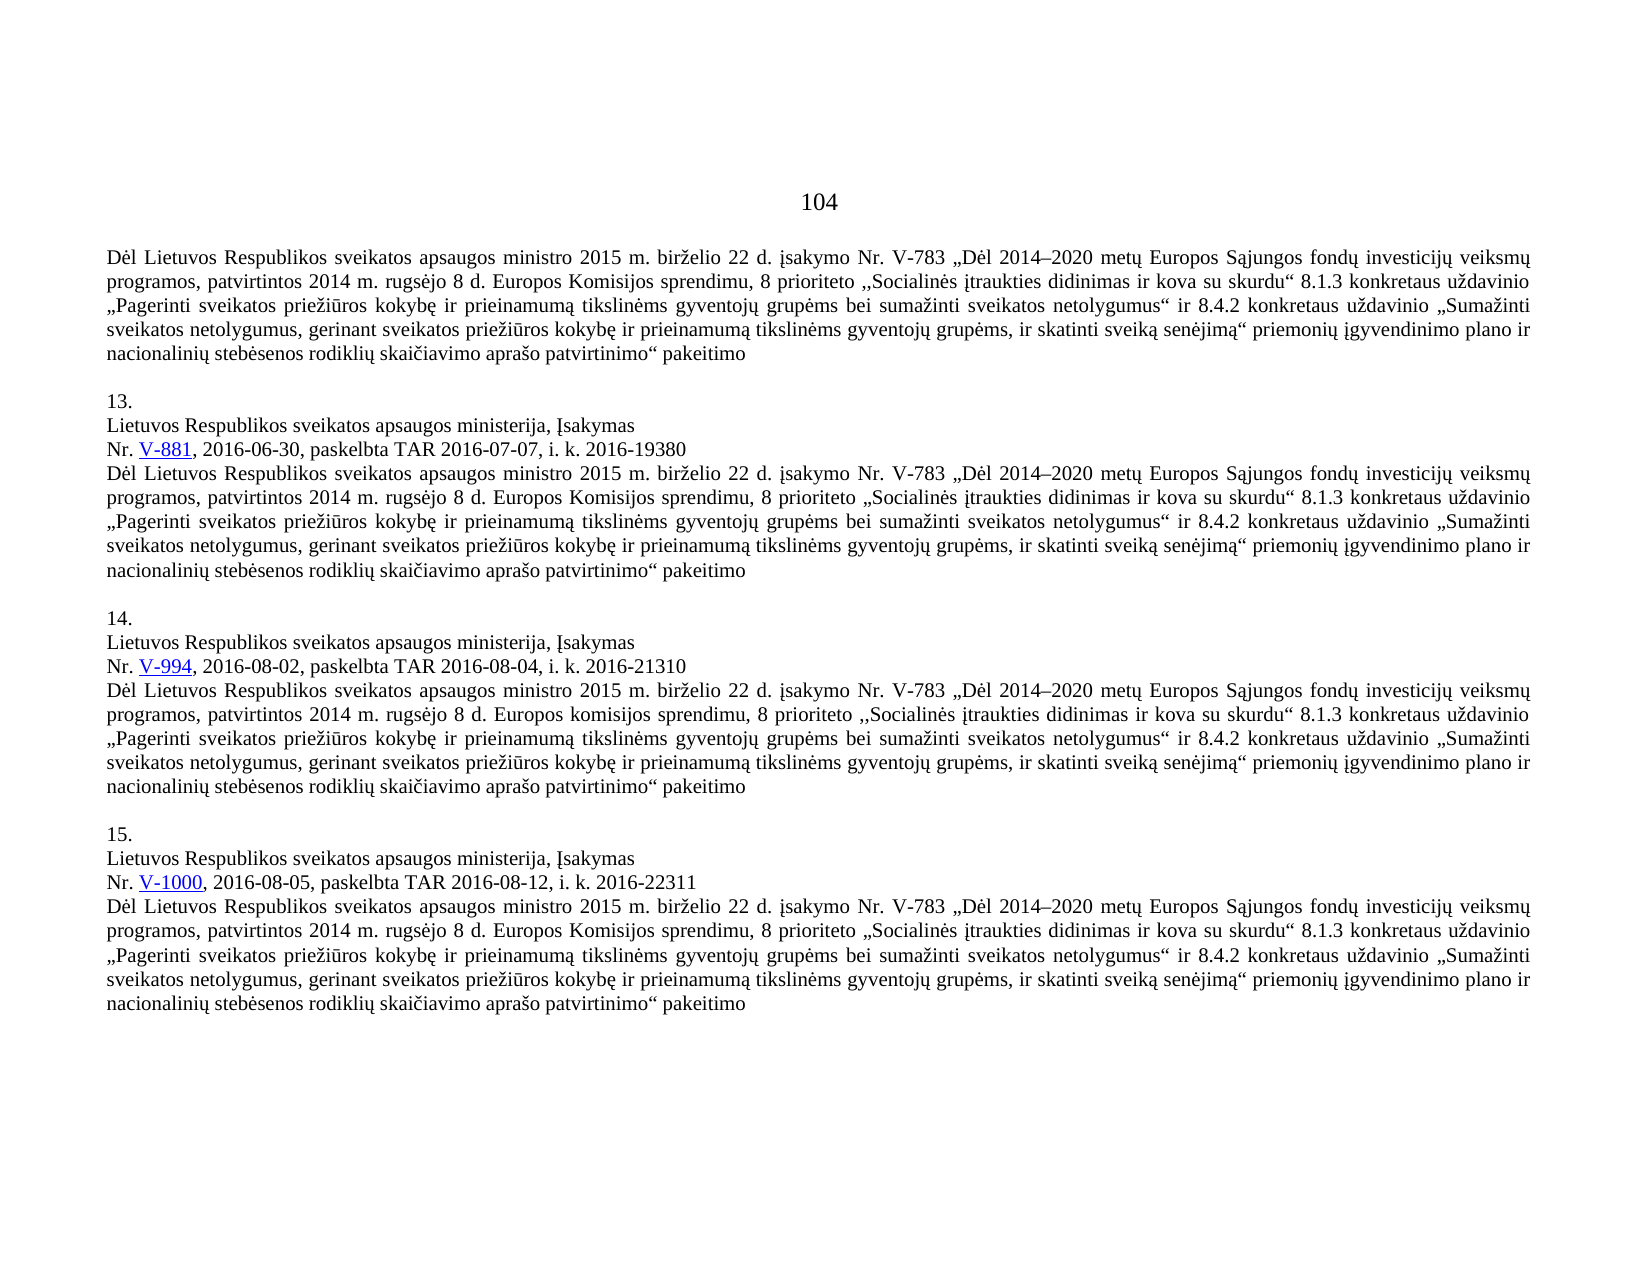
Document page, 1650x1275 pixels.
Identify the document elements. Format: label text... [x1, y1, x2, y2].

text Dėl Lietuvos Respublikos sveikatos apsaugos ministro 2015 m. birželio 22 d. įsakymo Nr. V-783 „Dėl 2014–2020 metų Europos Sąjungos fondų investicijų veiksmų programos, patvirtintos 2014 m. rugsėjo 8 d. Europos Komisijos sprendimu, 8 prioriteto ,,Socialinės įtraukties didinimas ir kova su skurdu“ 8.1.3 konkretaus uždavinio „Pagerinti sveikatos priežiūros kokybę ir prieinamumą tikslinėms gyventojų grupėms bei sumažinti sveikatos netolygumus“ ir 8.4.2 konkretaus uždavinio „Sumažinti sveikatos netolygumus, gerinant sveikatos priežiūros kokybę ir prieinamumą tikslinėms gyventojų grupėms, ir skatinti sveiką senėjimą“ priemonių įgyvendinimo plano ir nacionalinių stebėsenos rodiklių skaičiavimo aprašo patvirtinimo“ pakeitimo [106, 245, 1532, 365]
text Dėl Lietuvos Respublikos sveikatos apsaugos ministro 2015 m. birželio 22 d. įsakymo Nr. V-783 „Dėl 2014–2020 metų Europos Sąjungos fondų investicijų veiksmų programos, patvirtintos 2014 m. rugsėjo 8 d. Europos Komisijos sprendimu, 8 prioriteto „Socialinės įtraukties didinimas ir kova su skurdu“ 8.1.3 konkretaus uždavinio „Pagerinti sveikatos priežiūros kokybę ir prieinamumą tikslinėms gyventojų grupėms bei sumažinti sveikatos netolygumus“ ir 8.4.2 konkretaus uždavinio „Sumažinti sveikatos netolygumus, gerinant sveikatos priežiūros kokybę ir prieinamumą tikslinėms gyventojų grupėms, ir skatinti sveiką senėjimą“ priemonių įgyvendinimo plano ir nacionalinių stebėsenos rodiklių skaičiavimo aprašo patvirtinimo“ pakeitimo [106, 461, 1532, 582]
text Nr. V-1000, 2016-08-05, paskelbta TAR 2016-08-12, i. k. 2016-22311 [106, 870, 1532, 894]
text 13. [106, 389, 1532, 413]
text Nr. V-994, 2016-08-02, paskelbta TAR 2016-08-04, i. k. 2016-21310 [106, 654, 1532, 678]
text Lietuvos Respublikos sveikatos apsaugos ministerija, Įsakymas [106, 630, 1532, 654]
text Dėl Lietuvos Respublikos sveikatos apsaugos ministro 2015 m. birželio 22 d. įsakymo Nr. V-783 „Dėl 2014–2020 metų Europos Sąjungos fondų investicijų veiksmų programos, patvirtintos 2014 m. rugsėjo 8 d. Europos komisijos sprendimu, 8 prioriteto ,,Socialinės įtraukties didinimas ir kova su skurdu“ 8.1.3 konkretaus uždavinio „Pagerinti sveikatos priežiūros kokybę ir prieinamumą tikslinėms gyventojų grupėms bei sumažinti sveikatos netolygumus“ ir 8.4.2 konkretaus uždavinio „Sumažinti sveikatos netolygumus, gerinant sveikatos priežiūros kokybę ir prieinamumą tikslinėms gyventojų grupėms, ir skatinti sveiką senėjimą“ priemonių įgyvendinimo plano ir nacionalinių stebėsenos rodiklių skaičiavimo aprašo patvirtinimo“ pakeitimo [106, 678, 1532, 798]
text Lietuvos Respublikos sveikatos apsaugos ministerija, Įsakymas [106, 846, 1532, 870]
text 15. [106, 822, 1532, 846]
text Lietuvos Respublikos sveikatos apsaugos ministerija, Įsakymas [106, 413, 1532, 437]
text Nr. V-881, 2016-06-30, paskelbta TAR 2016-07-07, i. k. 2016-19380 [106, 437, 1532, 461]
text 14. [106, 606, 1532, 630]
text Dėl Lietuvos Respublikos sveikatos apsaugos ministro 2015 m. birželio 22 d. įsakymo Nr. V-783 „Dėl 2014–2020 metų Europos Sąjungos fondų investicijų veiksmų programos, patvirtintos 2014 m. rugsėjo 8 d. Europos Komisijos sprendimu, 8 prioriteto „Socialinės įtraukties didinimas ir kova su skurdu“ 8.1.3 konkretaus uždavinio „Pagerinti sveikatos priežiūros kokybę ir prieinamumą tikslinėms gyventojų grupėms bei sumažinti sveikatos netolygumus“ ir 8.4.2 konkretaus uždavinio „Sumažinti sveikatos netolygumus, gerinant sveikatos priežiūros kokybę ir prieinamumą tikslinėms gyventojų grupėms, ir skatinti sveiką senėjimą“ priemonių įgyvendinimo plano ir nacionalinių stebėsenos rodiklių skaičiavimo aprašo patvirtinimo“ pakeitimo [106, 894, 1532, 1015]
